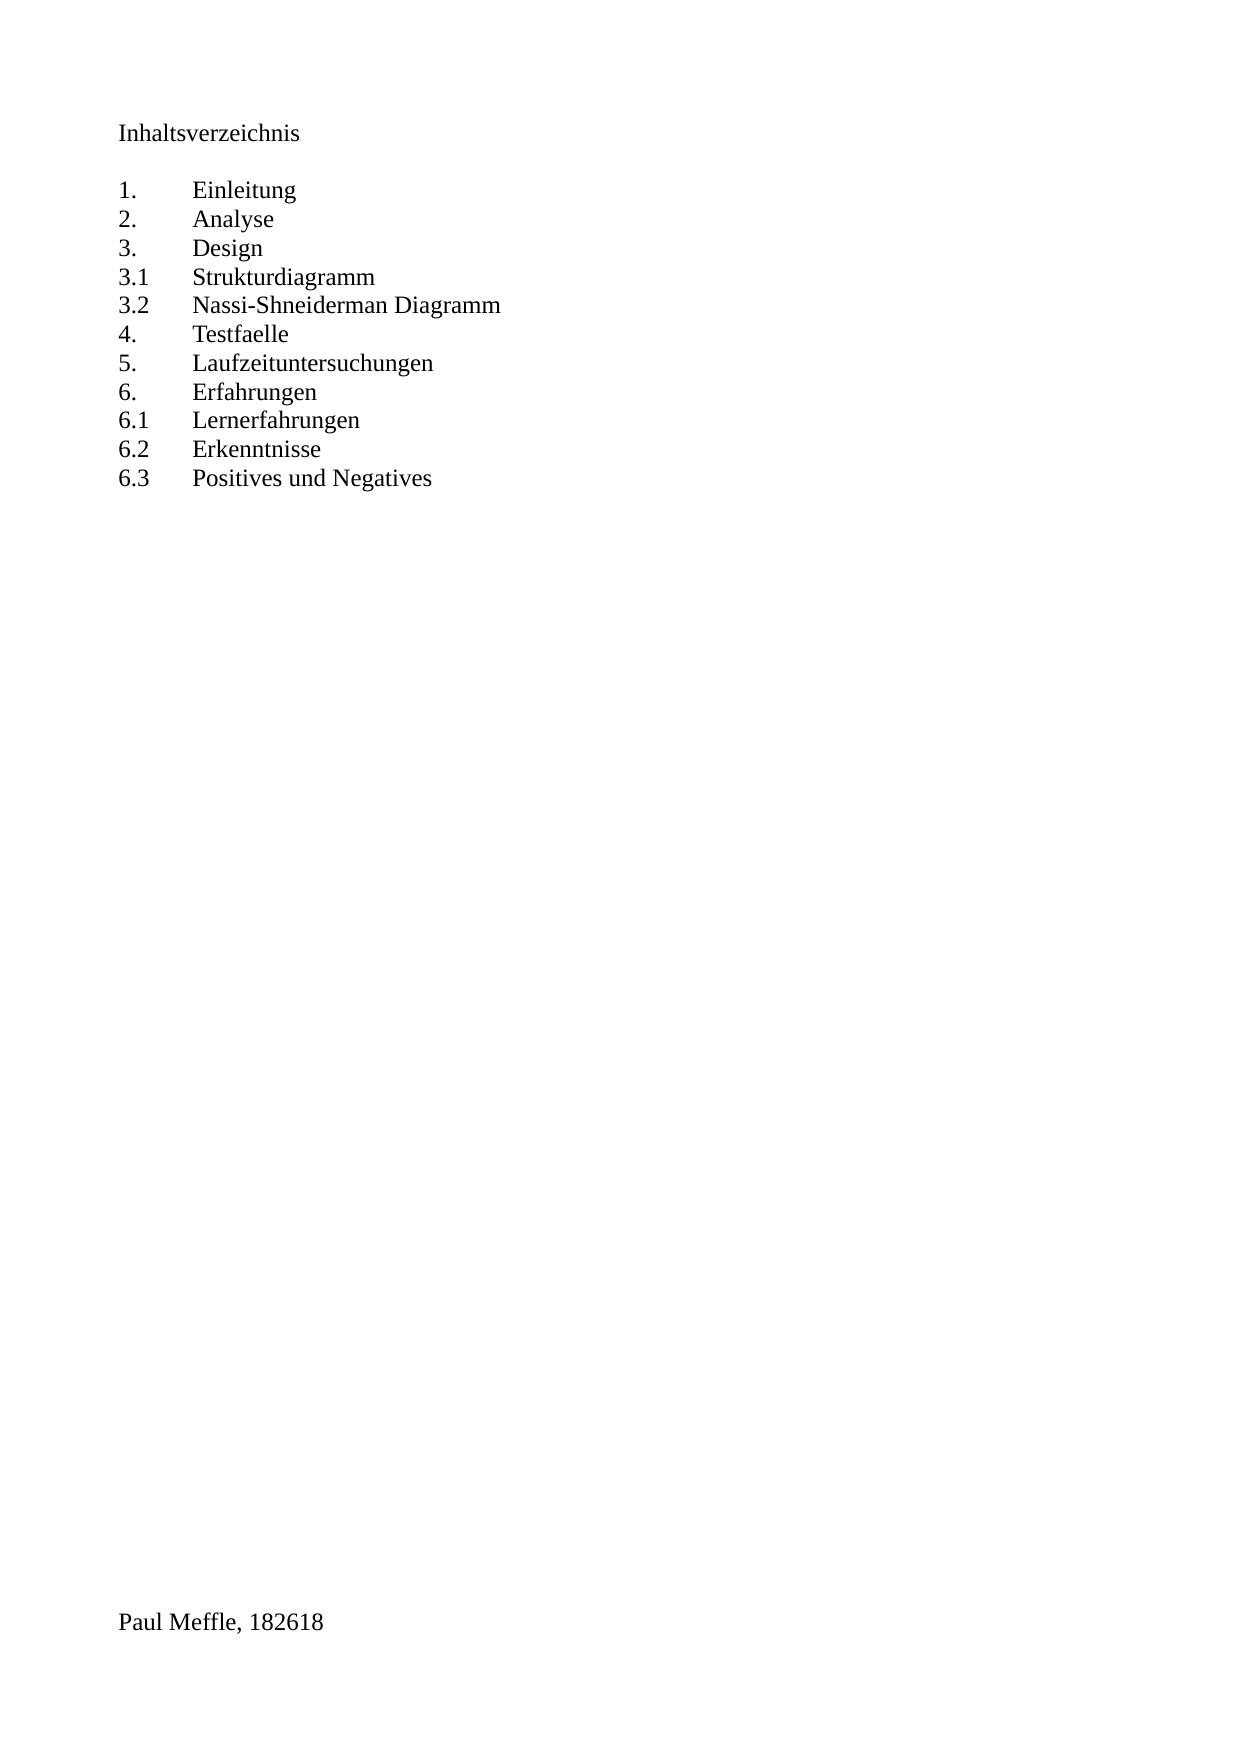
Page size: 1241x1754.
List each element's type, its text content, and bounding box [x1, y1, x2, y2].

text 6. Erfahrungen [118, 377, 1122, 406]
text Inhaltsverzeichnis [118, 118, 1122, 147]
text 4. Testfaelle [118, 319, 1122, 348]
text 1. Einleitung [118, 176, 1122, 204]
text 6.2 Erkenntnisse [118, 434, 1122, 463]
text 3.1 Strukturdiagramm [118, 262, 1122, 291]
text 2. Analyse [118, 204, 1122, 233]
text 3.2 Nassi-Shneiderman Diagramm [118, 291, 1122, 319]
text 5. Laufzeituntersuchungen [118, 348, 1122, 377]
text 6.3 Positives und Negatives [118, 463, 1122, 492]
text 6.1 Lernerfahrungen [118, 406, 1122, 434]
text 3. Design [118, 233, 1122, 262]
